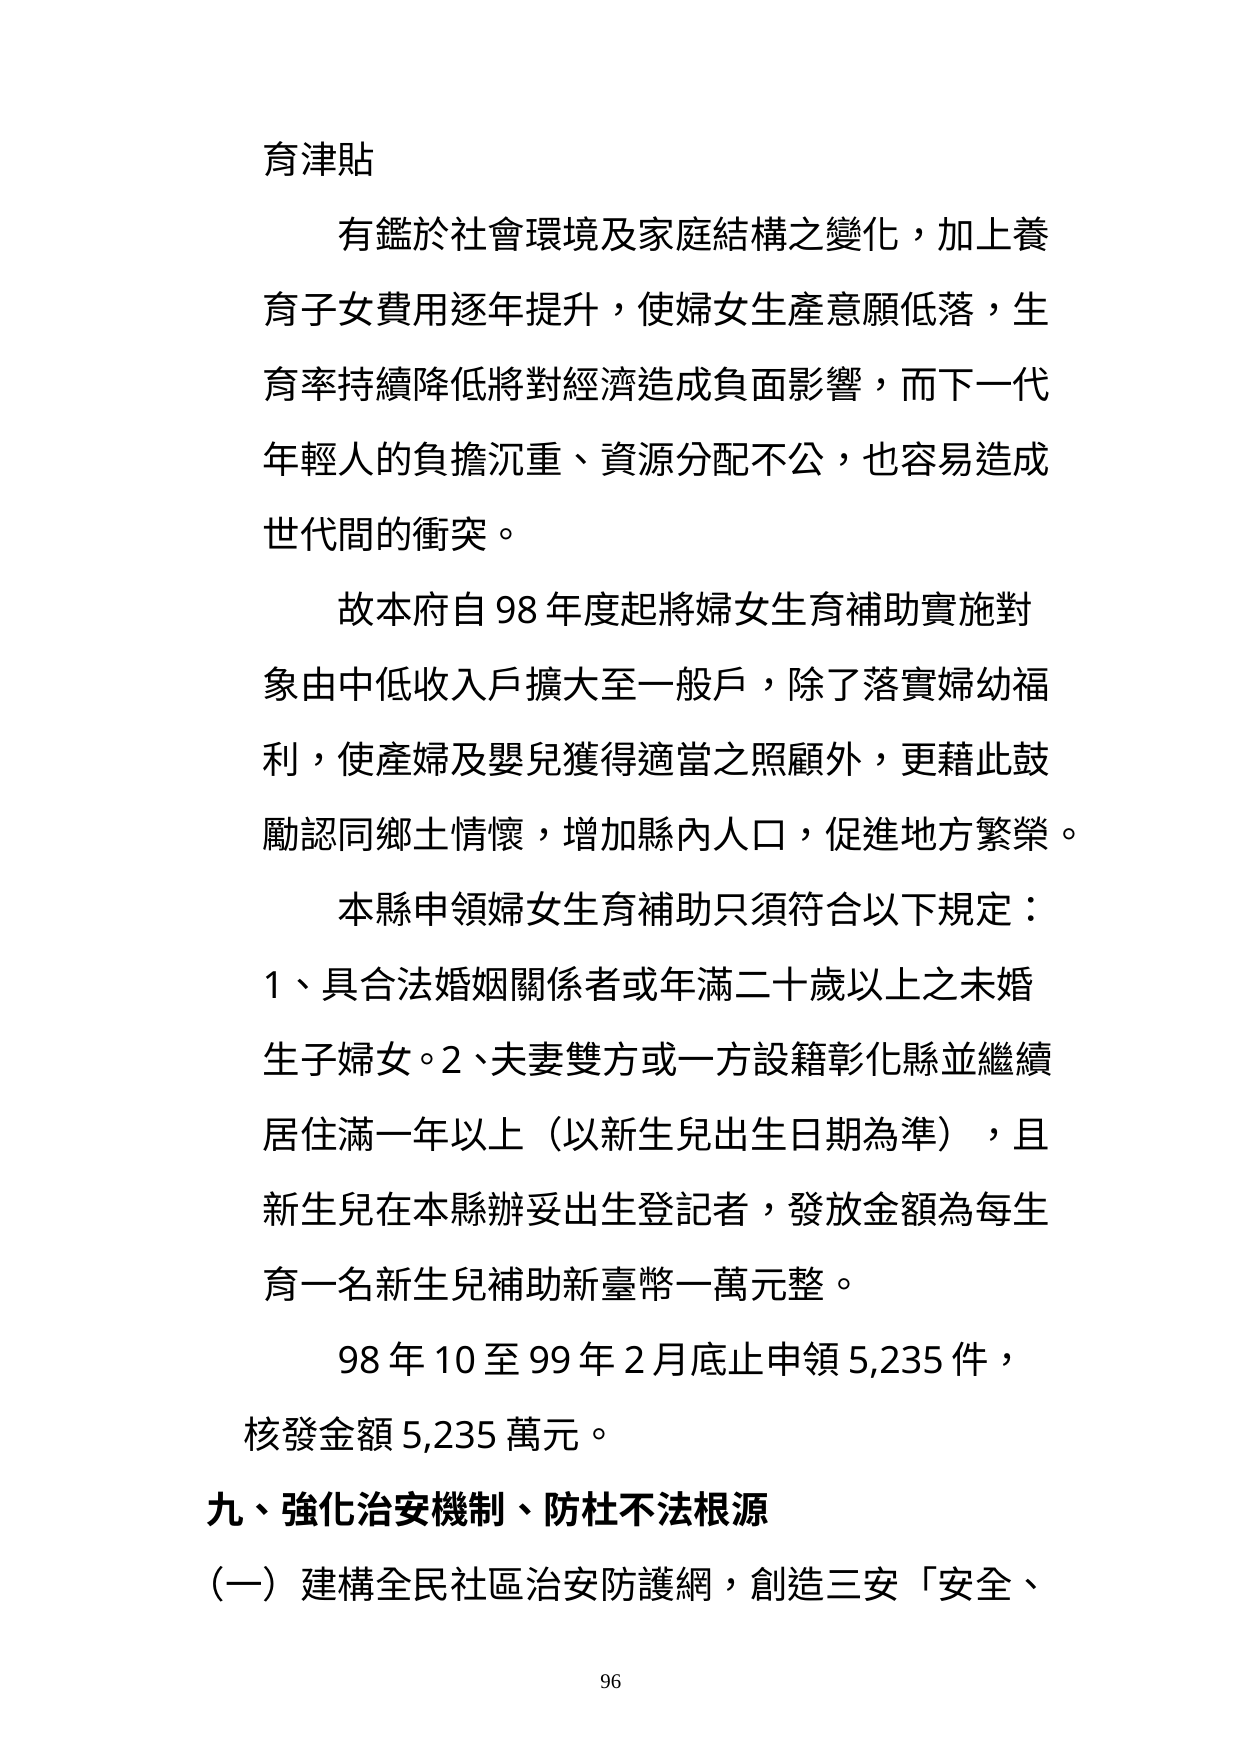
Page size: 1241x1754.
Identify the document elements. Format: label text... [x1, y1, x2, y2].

text 有鑑於社會環境及家庭結構之變化，加上養育子女費用逐年提升，使婦女生產意願低落，生育率持續降低將對經濟造成負面影響，而下一代年輕人的負擔沉重、資源分配不公，也容易造成世代間的衝突。 [262, 195, 1053, 570]
text （一）建構全民社區治安防護網，創造三安「安全、 [187, 1545, 1053, 1620]
text 本縣申領婦女生育補助只須符合以下規定：1、具合法婚姻關係者或年滿二十歲以上之未婚生子婦女。2、夫妻雙方或一方設籍彰化縣並繼續居住滿一年以上（以新生兒出生日期為準），且新生兒在本縣辦妥出生登記者，發放金額為每生育一名新生兒補助新臺幣一萬元整。 [262, 870, 1053, 1320]
text 九、強化治安機制、防杜不法根源 [187, 1470, 1053, 1545]
text 故本府自98年度起將婦女生育補助實施對象由中低收入戶擴大至一般戶，除了落實婦幼福利，使產婦及嬰兒獲得適當之照顧外，更藉此鼓勵認同鄉土情懷，增加縣內人口，促進地方繁榮。 [262, 570, 1053, 870]
text 育津貼 [112, 120, 1053, 195]
text 98年10至99年2月底止申領5,235件，核發金額5,235萬元。 [244, 1320, 1053, 1470]
